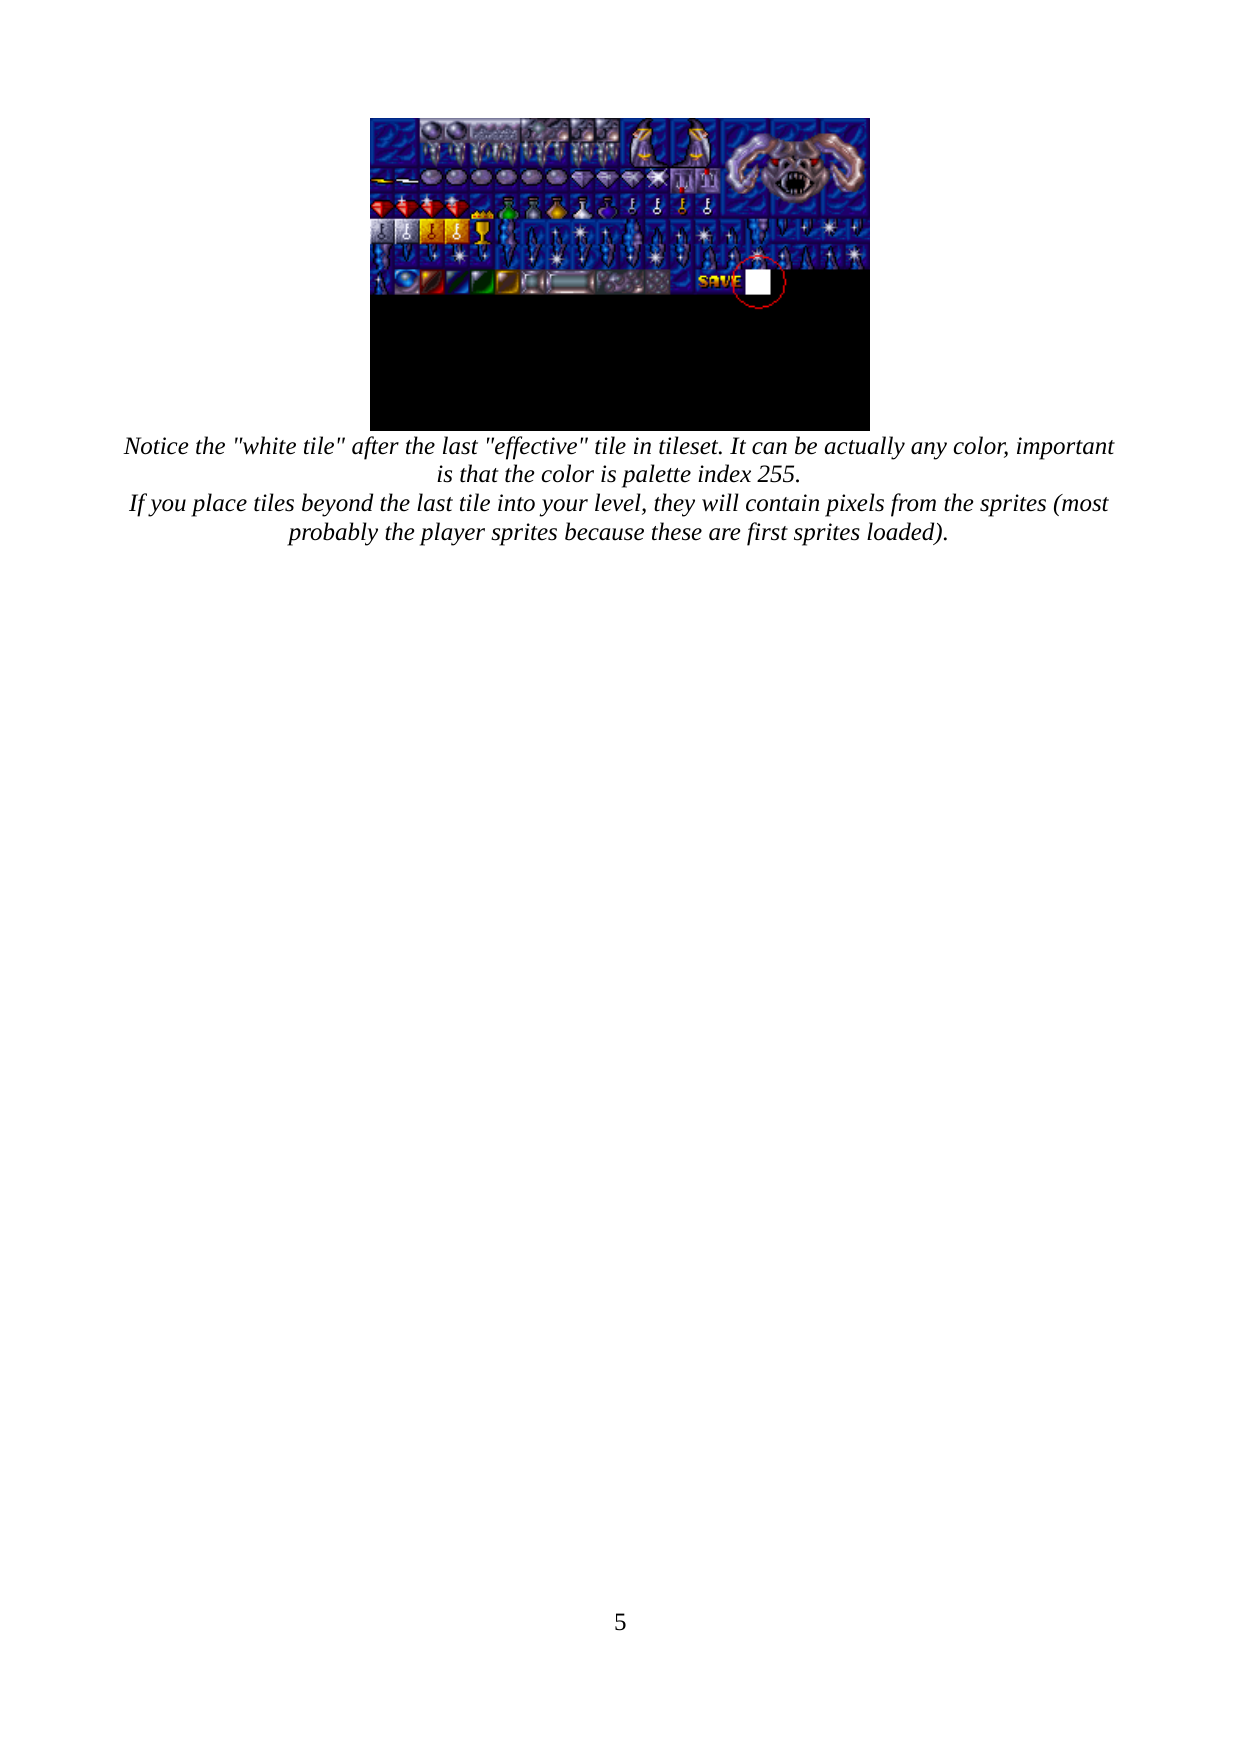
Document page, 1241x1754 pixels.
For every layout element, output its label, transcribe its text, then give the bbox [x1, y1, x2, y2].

text Notice the "white tile" after the last "effective" tile in tileset. It can be actually any color, important is that the color is palette index 255. If you place tiles beyond the last tile into your level, they will contain pixels from the sprites (most probably the player sprites because these are first sprites loaded). [118, 118, 1122, 546]
